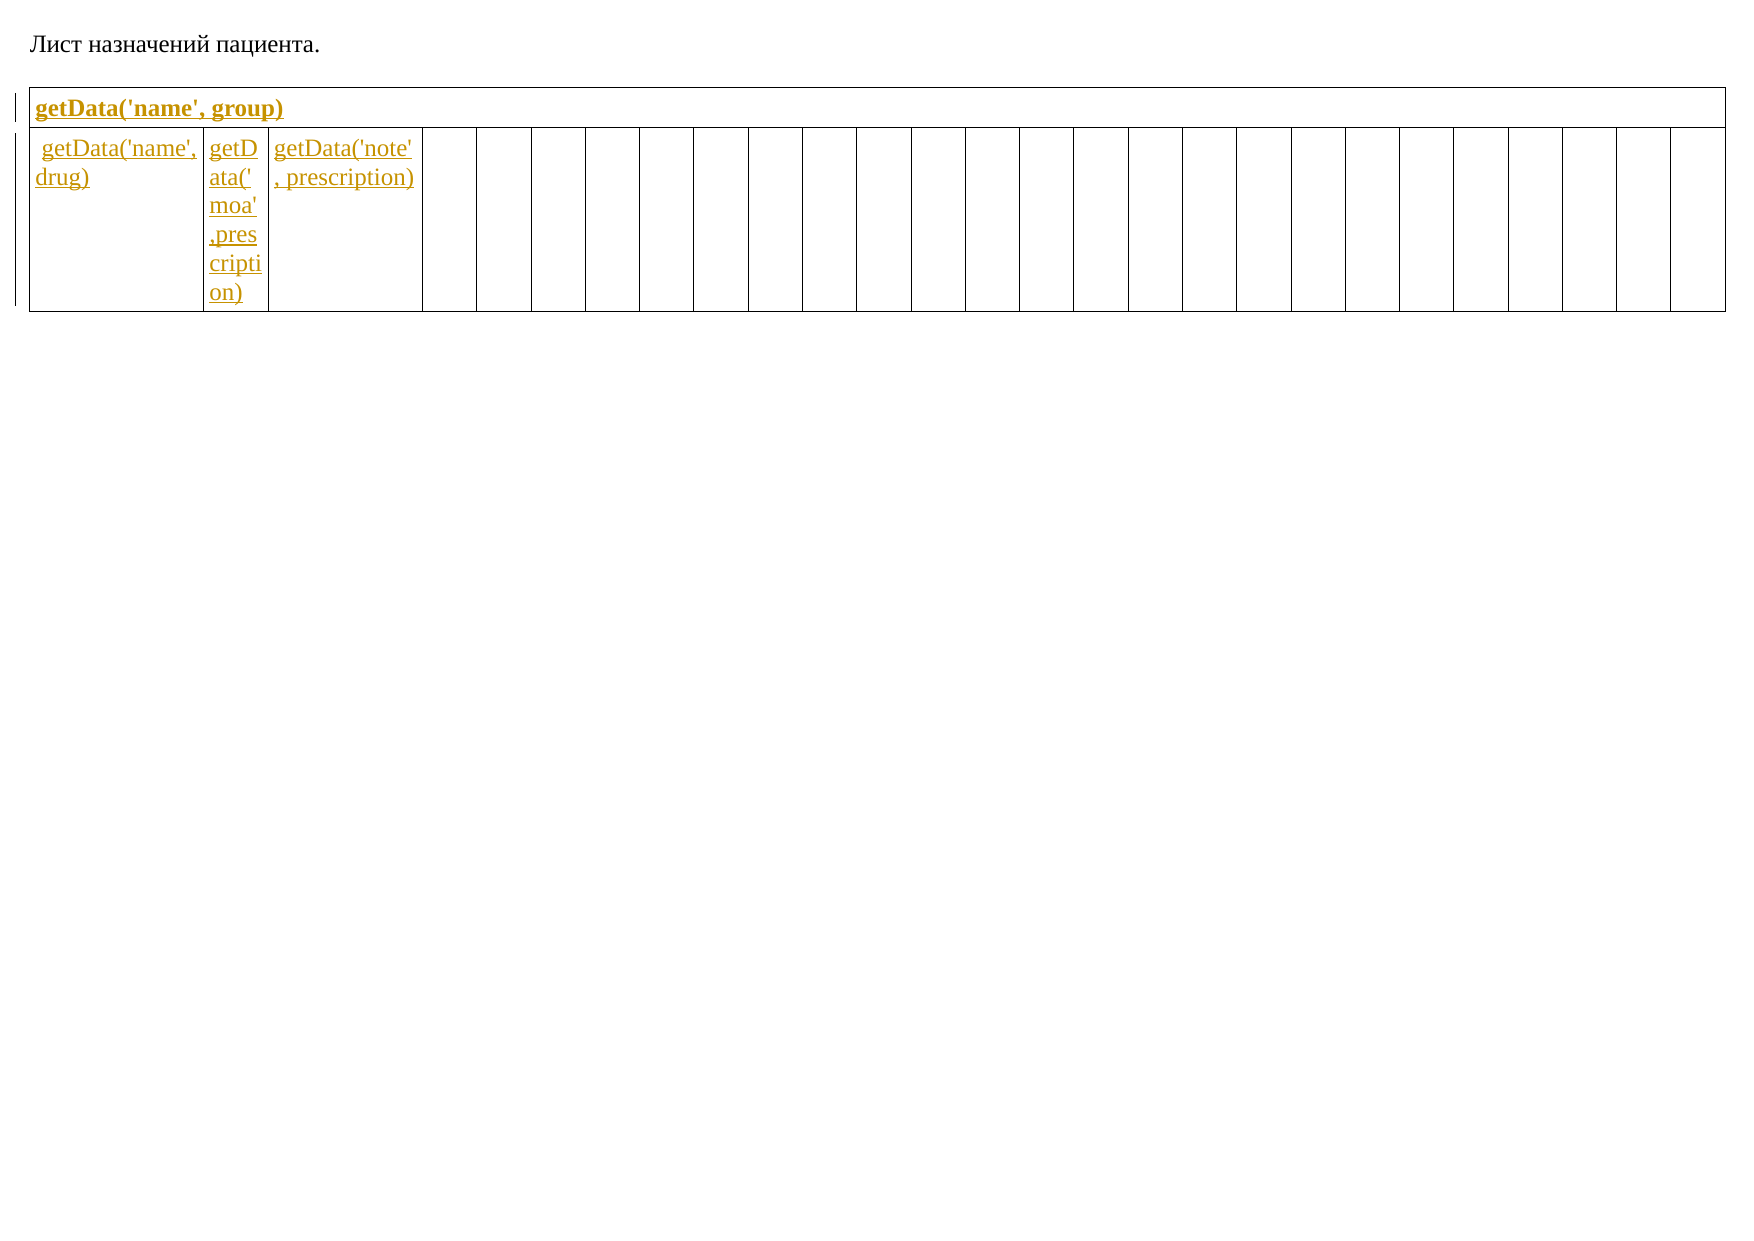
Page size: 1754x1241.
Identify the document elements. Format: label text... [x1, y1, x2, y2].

table_cell [803, 128, 856, 311]
table_cell [532, 128, 585, 311]
table_cell [1292, 128, 1345, 311]
table_header getData('name', group) [30, 88, 1725, 127]
table_cell [694, 128, 748, 311]
table_cell [477, 128, 531, 311]
table_cell [1617, 128, 1670, 311]
table_cell [857, 128, 911, 311]
table_cell [1020, 128, 1073, 311]
text Лист назначений пациента. [29, 29, 1724, 58]
table_cell [1454, 128, 1508, 311]
table_cell [640, 128, 693, 311]
table_cell getData('name', drug) [30, 128, 203, 311]
table_cell [1074, 128, 1128, 311]
table_cell [1346, 128, 1399, 311]
table_cell [749, 128, 802, 311]
table_cell [1400, 128, 1453, 311]
table_cell getData('moa',prescription) [204, 128, 268, 311]
table_cell [1509, 128, 1562, 311]
table_cell [423, 128, 476, 311]
table_cell [1671, 128, 1725, 311]
table_cell getData('note', prescription) [269, 128, 422, 311]
table_cell [1183, 128, 1236, 311]
table_cell [586, 128, 639, 311]
table_cell [966, 128, 1019, 311]
table_cell [1563, 128, 1616, 311]
table_cell [1129, 128, 1182, 311]
table_cell [1237, 128, 1291, 311]
table_cell [912, 128, 965, 311]
